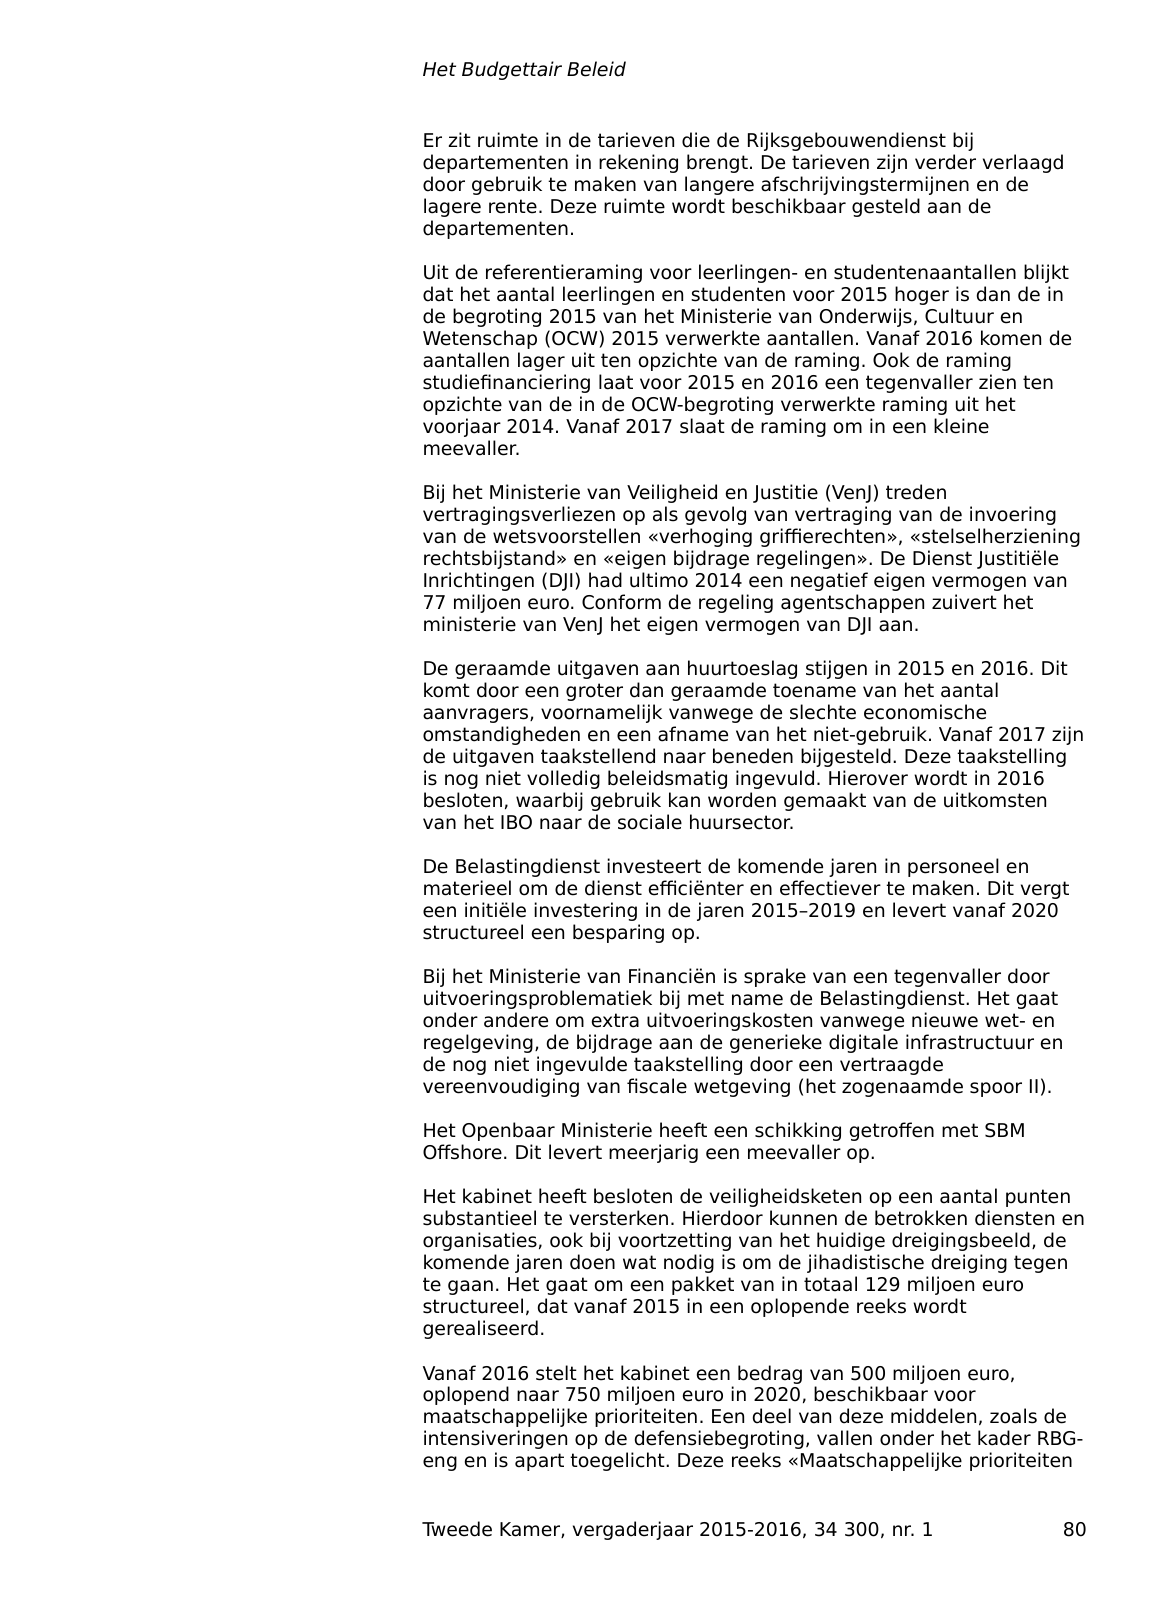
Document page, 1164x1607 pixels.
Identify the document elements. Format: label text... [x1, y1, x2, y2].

text Het Openbaar Ministerie heeft een schikking getroffen met SBM Offshore. Dit levert meerjarig een meevaller op. [422, 1120, 1087, 1164]
text Vanaf 2016 stelt het kabinet een bedrag van 500 miljoen euro, oplopend naar 750 miljoen euro in 2020, beschikbaar voor maatschappelijke prioriteiten. Een deel van deze middelen, zoals de intensiveringen op de defensiebegroting, vallen onder het kader RBG-eng en is apart toegelicht. Deze reeks «Maatschappelijke prioriteiten [422, 1362, 1087, 1472]
text De geraamde uitgaven aan huurtoeslag stijgen in 2015 en 2016. Dit komt door een groter dan geraamde toename van het aantal aanvragers, voornamelijk vanwege de slechte economische omstandigheden en een afname van het niet-gebruik. Vanaf 2017 zijn de uitgaven taakstellend naar beneden bijgesteld. Deze taakstelling is nog niet volledig beleidsmatig ingevuld. Hierover wordt in 2016 besloten, waarbij gebruik kan worden gemaakt van de uitkomsten van het IBO naar de sociale huursector. [422, 658, 1087, 834]
text Het kabinet heeft besloten de veiligheidsketen op een aantal punten substantieel te versterken. Hierdoor kunnen de betrokken diensten en organisaties, ook bij voortzetting van het huidige dreigingsbeeld, de komende jaren doen wat nodig is om de jihadistische dreiging tegen te gaan. Het gaat om een pakket van in totaal 129 miljoen euro structureel, dat vanaf 2015 in een oplopende reeks wordt gerealiseerd. [422, 1186, 1087, 1340]
text Uit de referentieraming voor leerlingen- en studentenaantallen blijkt dat het aantal leerlingen en studenten voor 2015 hoger is dan de in de begroting 2015 van het Ministerie van Onderwijs, Cultuur en Wetenschap (OCW) 2015 verwerkte aantallen. Vanaf 2016 komen de aantallen lager uit ten opzichte van de raming. Ook de raming studiefinanciering laat voor 2015 en 2016 een tegenvaller zien ten opzichte van de in de OCW-begroting verwerkte raming uit het voorjaar 2014. Vanaf 2017 slaat de raming om in een kleine meevaller. [422, 262, 1087, 460]
text Er zit ruimte in de tarieven die de Rijksgebouwendienst bij departementen in rekening brengt. De tarieven zijn verder verlaagd door gebruik te maken van langere afschrijvingstermijnen en de lagere rente. Deze ruimte wordt beschikbaar gesteld aan de departementen. [422, 130, 1087, 240]
text Bij het Ministerie van Veiligheid en Justitie (VenJ) treden vertragingsverliezen op als gevolg van vertraging van de invoering van de wetsvoorstellen «verhoging griffierechten», «stelselherziening rechtsbijstand» en «eigen bijdrage regelingen». De Dienst Justitiële Inrichtingen (DJI) had ultimo 2014 een negatief eigen vermogen van 77 miljoen euro. Conform de regeling agentschappen zuivert het ministerie van VenJ het eigen vermogen van DJI aan. [422, 482, 1087, 636]
text De Belastingdienst investeert de komende jaren in personeel en materieel om de dienst efficiënter en effectiever te maken. Dit vergt een initiële investering in de jaren 2015–2019 en levert vanaf 2020 structureel een besparing op. [422, 856, 1087, 944]
text Bij het Ministerie van Financiën is sprake van een tegenvaller door uitvoeringsproblematiek bij met name de Belastingdienst. Het gaat onder andere om extra uitvoeringskosten vanwege nieuwe wet- en regelgeving, de bijdrage aan de generieke digitale infrastructuur en de nog niet ingevulde taakstelling door een vertraagde vereenvoudiging van fiscale wetgeving (het zogenaamde spoor II). [422, 966, 1087, 1098]
